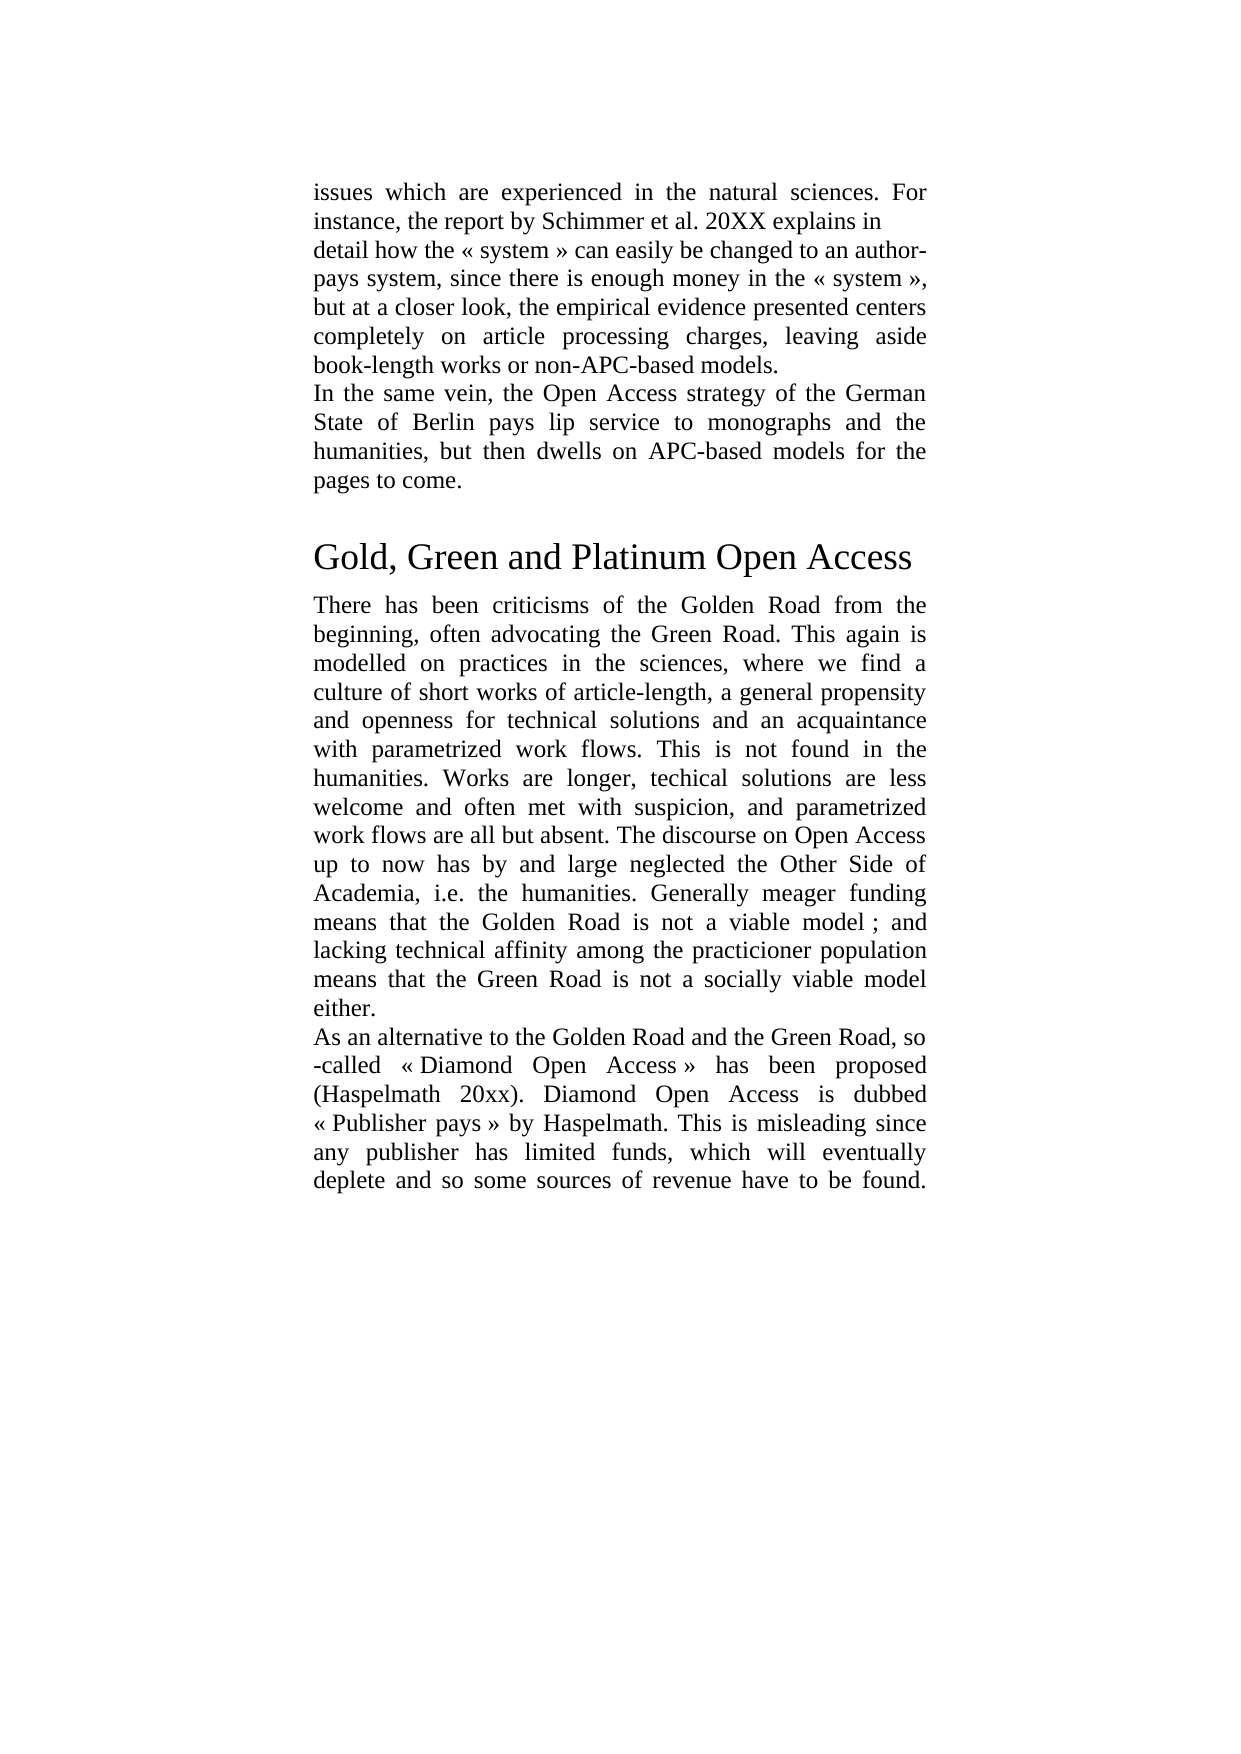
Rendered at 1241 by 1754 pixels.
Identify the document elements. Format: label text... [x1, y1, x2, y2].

text As an alternative to the Golden Road and the Green Road, so -called « Diamond Open Access » has been proposed (Haspelmath 20xx). Diamond Open Access is dubbed « Publisher pays » by Haspelmath. This is misleading since any publisher has limited funds, which will eventually deplete and so some sources of revenue have to be found. [313, 1022, 927, 1194]
text In the same vein, the Open Access strategy of the German State of Berlin pays lip service to monographs and the humanities, but then dwells on APC-based models for the pages to come. [313, 378, 927, 493]
subtitle Gold, Green and Platinum Open Access [313, 535, 927, 578]
text There has been criticisms of the Golden Road from the beginning, often advocating the Green Road. This again is modelled on practices in the sciences, where we find a culture of short works of article-length, a general propensity and openness for technical solutions and an acquaintance with parametrized work flows. This is not found in the humanities. Works are longer, techical solutions are less welcome and often met with suspicion, and parametrized work flows are all but absent. The discourse on Open Access up to now has by and large neglected the Other Side of Academia, i.e. the humanities. Generally meager funding means that the Golden Road is not a viable model ; and lacking technical affinity among the practicioner population means that the Green Road is not a socially viable model either. [313, 590, 927, 1022]
text detail how the « system » can easily be changed to an author-pays system, since there is enough money in the « system », but at a closer look, the empirical evidence presented centers completely on article processing charges, leaving aside book-length works or non-APC-based models. [313, 235, 927, 378]
text issues which are experienced in the natural sciences. For instance, the report by Schimmer et al. 20XX explains in [313, 177, 927, 235]
